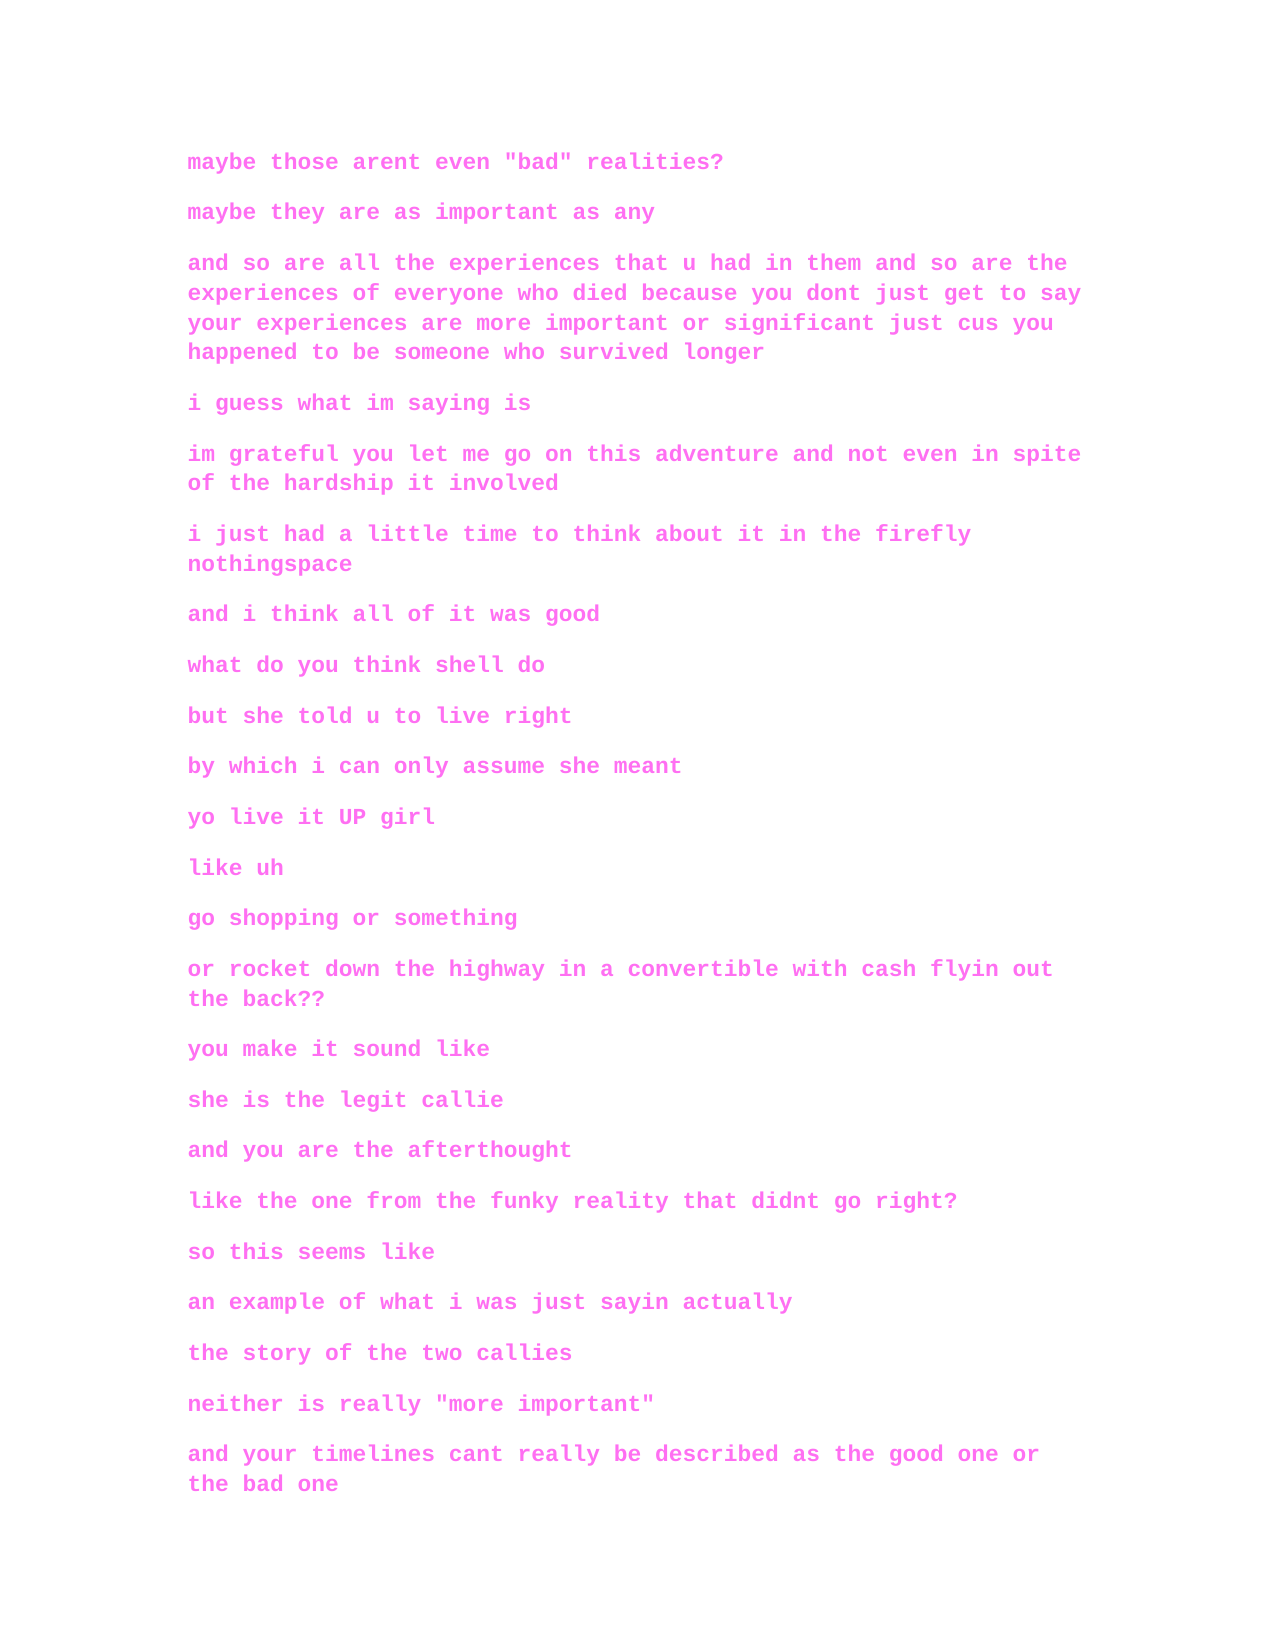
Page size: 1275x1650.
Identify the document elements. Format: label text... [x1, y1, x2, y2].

text so this seems like [187, 1240, 1087, 1266]
text i just had a little time to think about it in the firefly nothingspace [187, 522, 1087, 578]
text maybe they are as important as any [187, 201, 1087, 227]
text or rocket down the highway in a convertible with cash flyin out the back?? [187, 957, 1087, 1013]
text neither is really "more important" [187, 1392, 1087, 1418]
text an example of what i was just sayin actually [187, 1291, 1087, 1317]
text the story of the two callies [187, 1341, 1087, 1367]
text go shopping or something [187, 906, 1087, 932]
text and so are all the experiences that u had in them and so are the experiences of everyone who died because you dont just get to say your experiences are more important or significant just cus you happened to be someone who survived longer [187, 251, 1087, 367]
text maybe those arent even "bad" realities? [187, 150, 1087, 176]
text yo live it UP girl [187, 805, 1087, 831]
text i guess what im saying is [187, 391, 1087, 417]
text like uh [187, 856, 1087, 882]
text and your timelines cant really be described as the good one or the bad one [187, 1442, 1087, 1498]
text but she told u to live right [187, 704, 1087, 730]
text like the one from the funky reality that didnt go right? [187, 1189, 1087, 1215]
text she is the legit callie [187, 1088, 1087, 1114]
text what do you think shell do [187, 653, 1087, 679]
text and you are the afterthought [187, 1139, 1087, 1165]
text you make it sound like [187, 1037, 1087, 1063]
text im grateful you let me go on this adventure and not even in spite of the hardship it involved [187, 442, 1087, 498]
text and i think all of it was good [187, 603, 1087, 629]
text by which i can only assume she meant [187, 754, 1087, 781]
